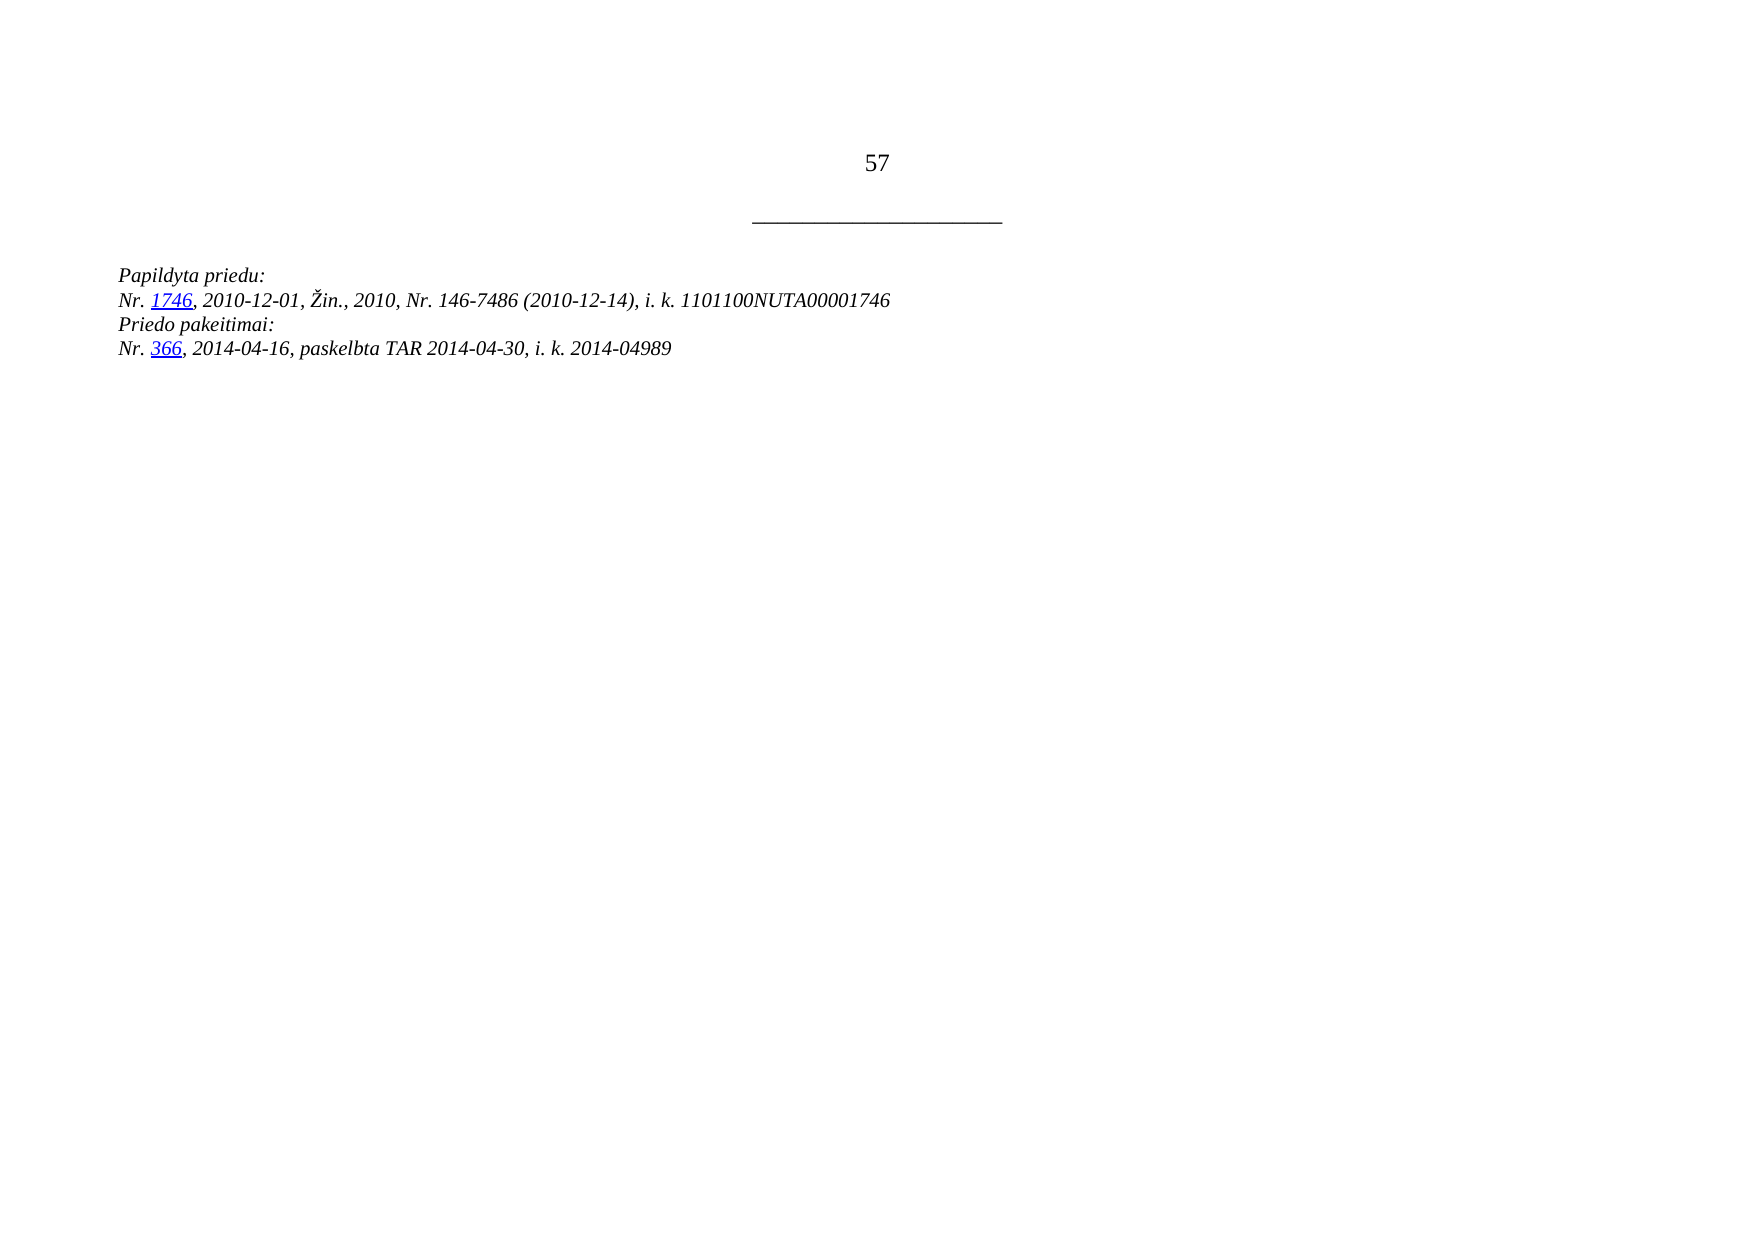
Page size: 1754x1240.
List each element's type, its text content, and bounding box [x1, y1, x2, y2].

text Papildyta priedu: [118, 263, 1636, 287]
text Priedo pakeitimai: [118, 312, 1636, 336]
text Nr. 366, 2014-04-16, paskelbta TAR 2014-04-30, i. k. 2014-04989 [118, 336, 1636, 360]
text Nr. 1746, 2010-12-01, Žin., 2010, Nr. 146-7486 (2010-12-14), i. k. 1101100NUTA00001746 [118, 287, 1636, 312]
text –––––––––––––––––––– [118, 206, 1636, 235]
